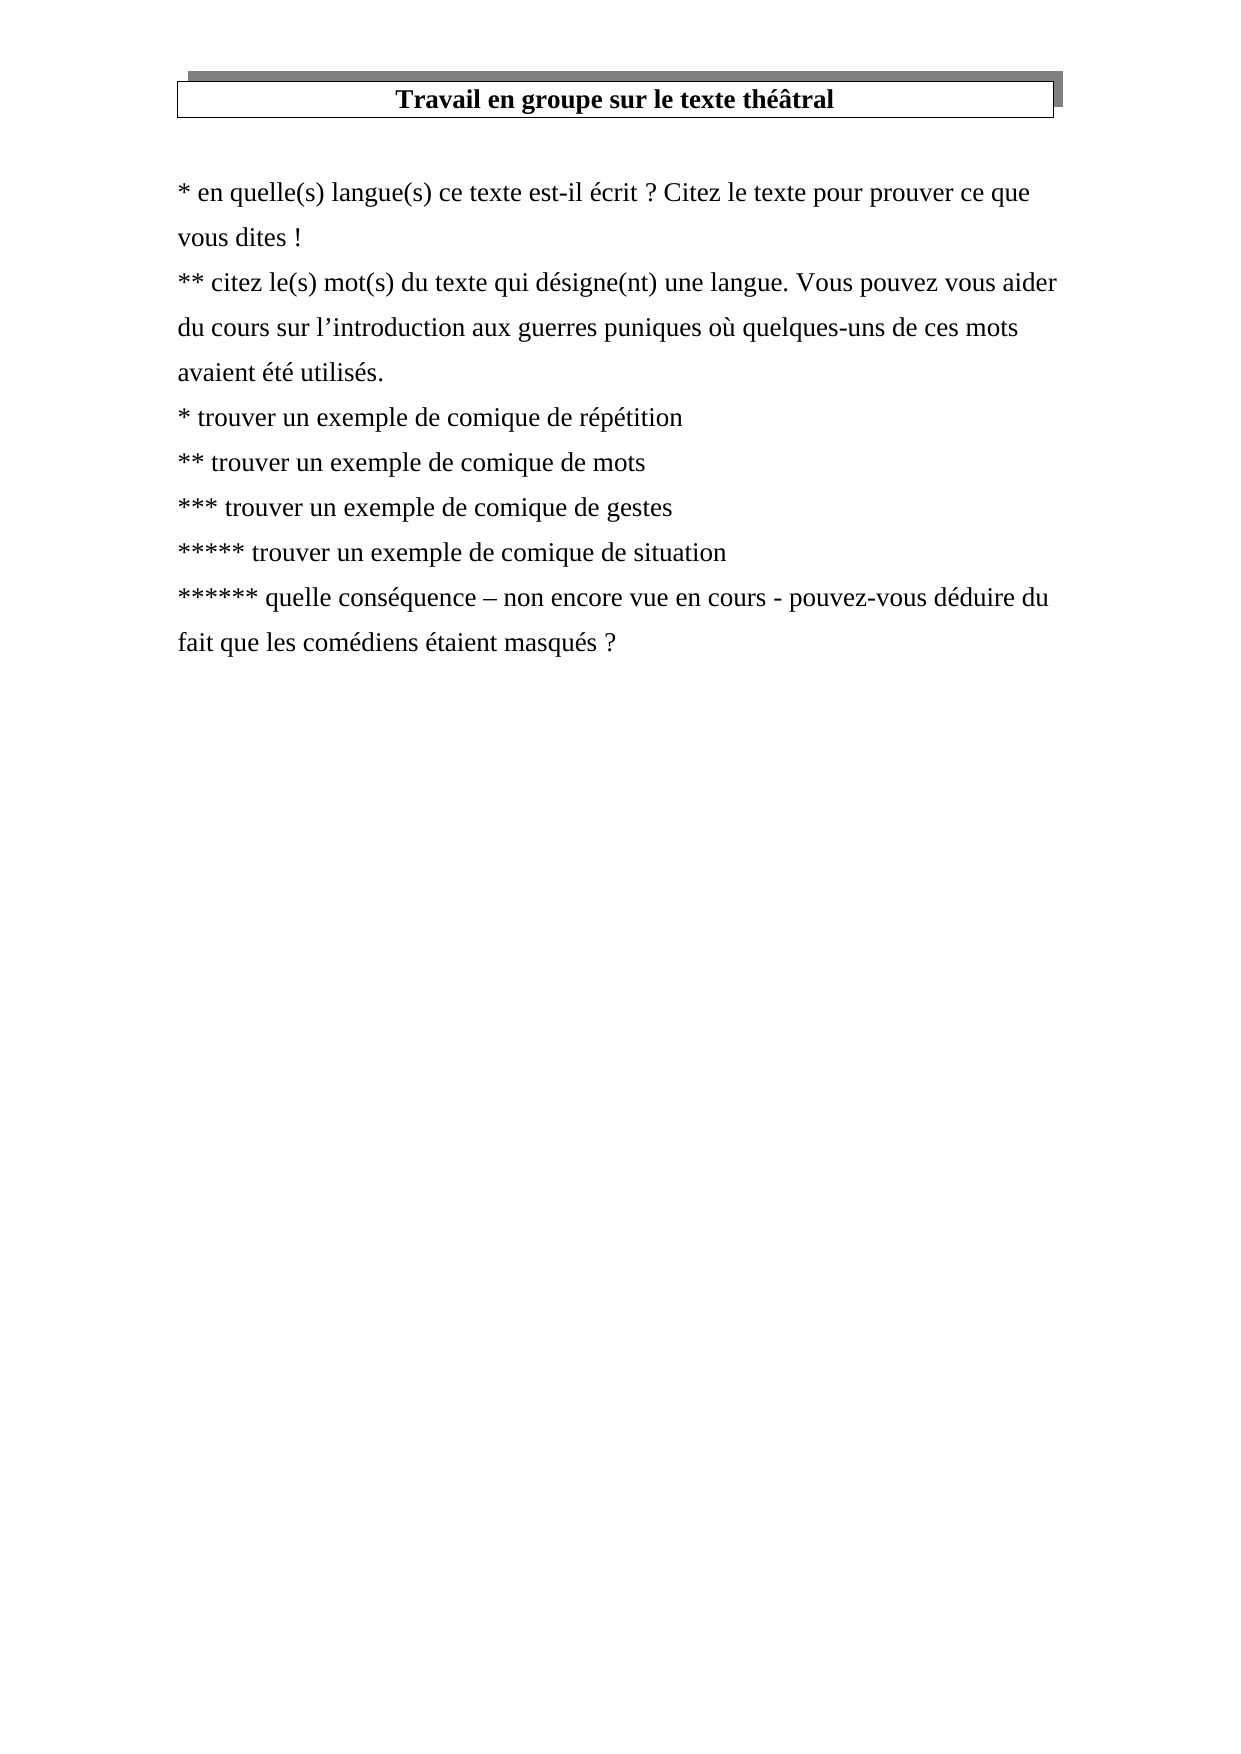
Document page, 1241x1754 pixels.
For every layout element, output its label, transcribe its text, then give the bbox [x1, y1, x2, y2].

text * trouver un exemple de comique de répétition [177, 402, 1063, 432]
text * en quelle(s) langue(s) ce texte est-il écrit ? Citez le texte pour prouver ce que vous dites ! [177, 177, 1063, 252]
text ***** trouver un exemple de comique de situation [177, 537, 1063, 567]
text Travail en groupe sur le texte théâtral [178, 82, 1052, 117]
text ****** quelle conséquence – non encore vue en cours - pouvez-vous déduire du fait que les comédiens étaient masqués ? [177, 582, 1063, 657]
text ** citez le(s) mot(s) du texte qui désigne(nt) une langue. Vous pouvez vous aider du cours sur l’introduction aux guerres puniques où quelques-uns de ces mots avaient été utilisés. [177, 267, 1063, 387]
text ** trouver un exemple de comique de mots [177, 447, 1063, 477]
text *** trouver un exemple de comique de gestes [177, 492, 1063, 522]
